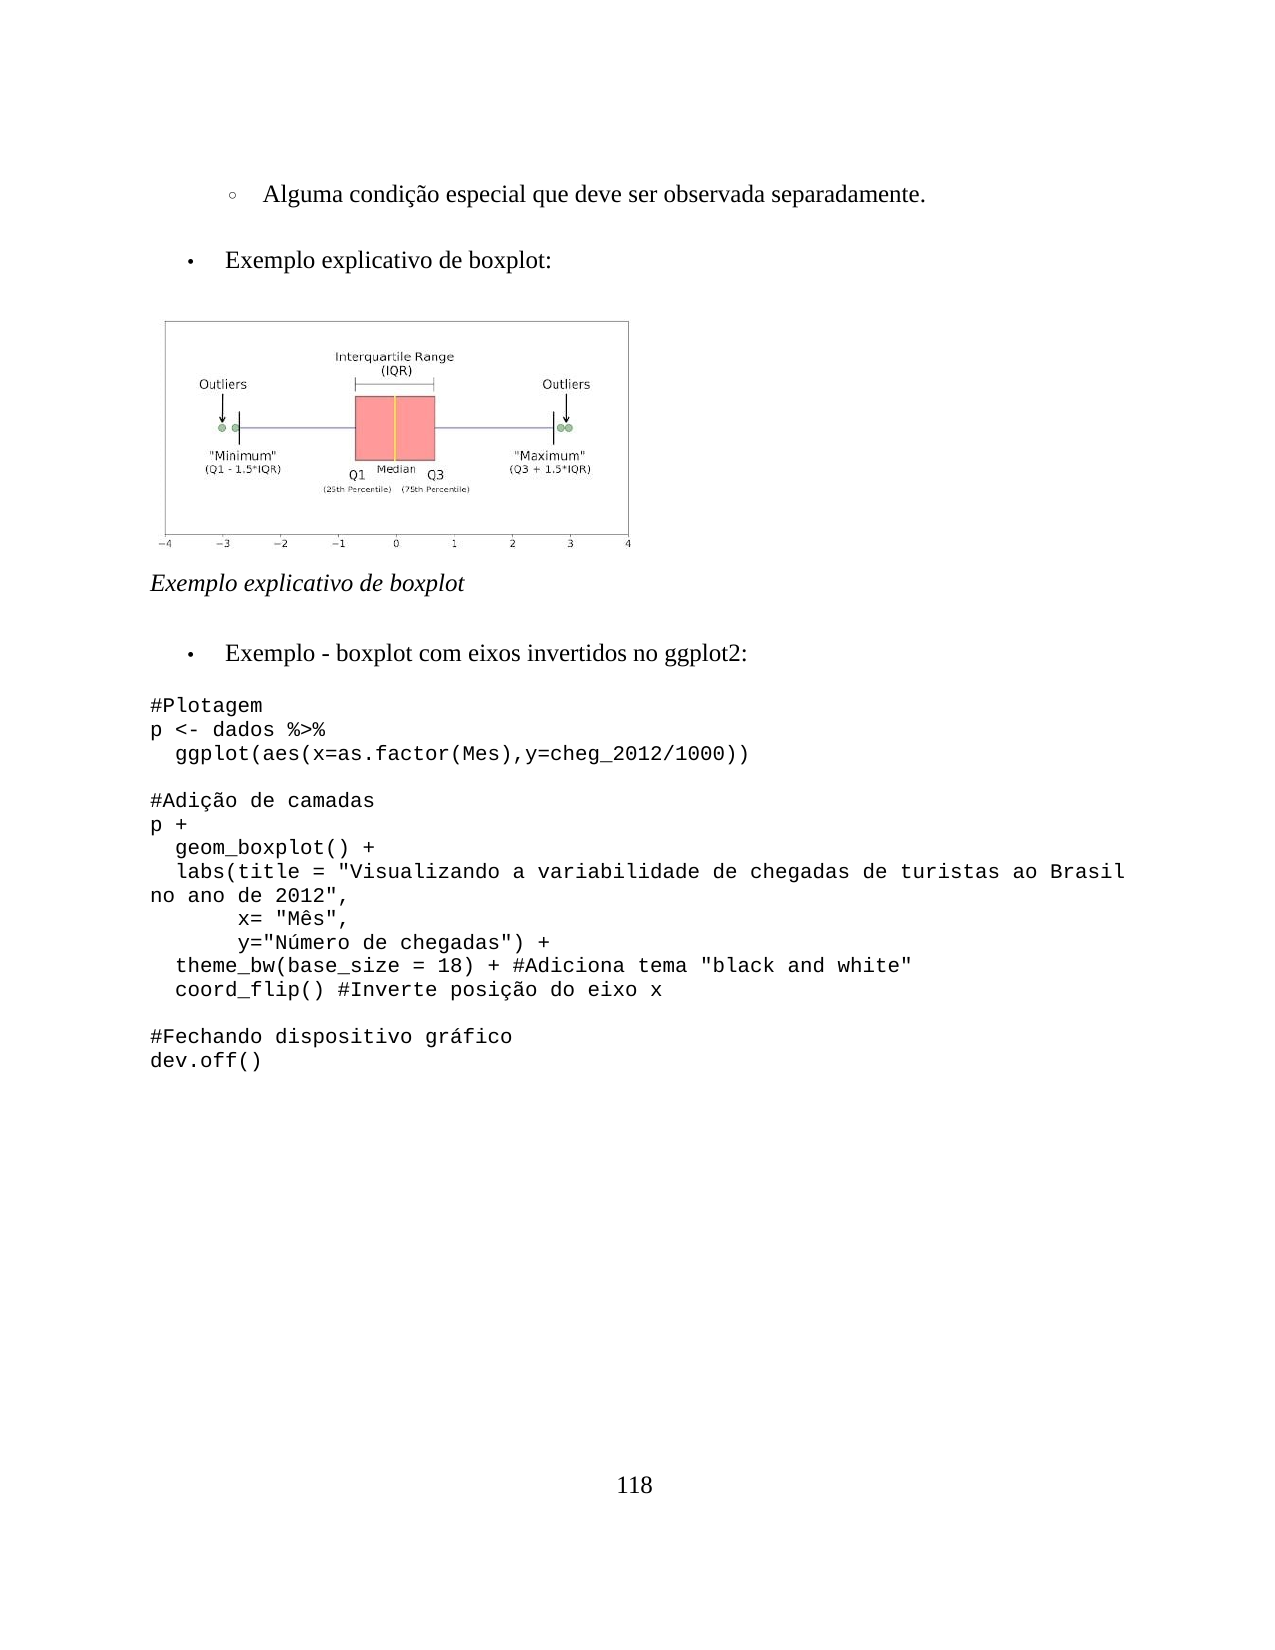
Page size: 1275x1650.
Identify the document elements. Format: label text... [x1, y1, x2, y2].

text #Adição de camadas [150, 790, 1125, 814]
list Alguma condição especial que deve ser observada separadamente. [225, 179, 1125, 236]
text x= "Mês", [150, 908, 1125, 932]
text y="Número de chegadas") + [150, 932, 1125, 956]
text p + [150, 814, 1125, 837]
text Exemplo explicativo de boxplot [150, 568, 1125, 597]
picture [150, 311, 638, 556]
text #Fechando dispositivo gráfico [150, 1026, 1125, 1050]
text coord_flip() #Inverte posição do eixo x [150, 979, 1125, 1003]
list [225, 150, 1125, 179]
list Exemplo - boxplot com eixos invertidos no ggplot2: [187, 638, 1125, 695]
text #Plotagem [150, 695, 1125, 719]
text geom_boxplot() + [150, 837, 1125, 861]
text p <- dados %>% [150, 719, 1125, 743]
text ggplot(aes(x=as.factor(Mes),y=cheg_2012/1000)) [150, 743, 1125, 766]
list Exemplo explicativo de boxplot: [187, 245, 1125, 303]
text labs(title = "Visualizando a variabilidade de chegadas de turistas ao Brasil no ano de 2012", [150, 861, 1125, 908]
text dev.off() [150, 1050, 1125, 1074]
text theme_bw(base_size = 18) + #Adiciona tema "black and white" [150, 956, 1125, 979]
